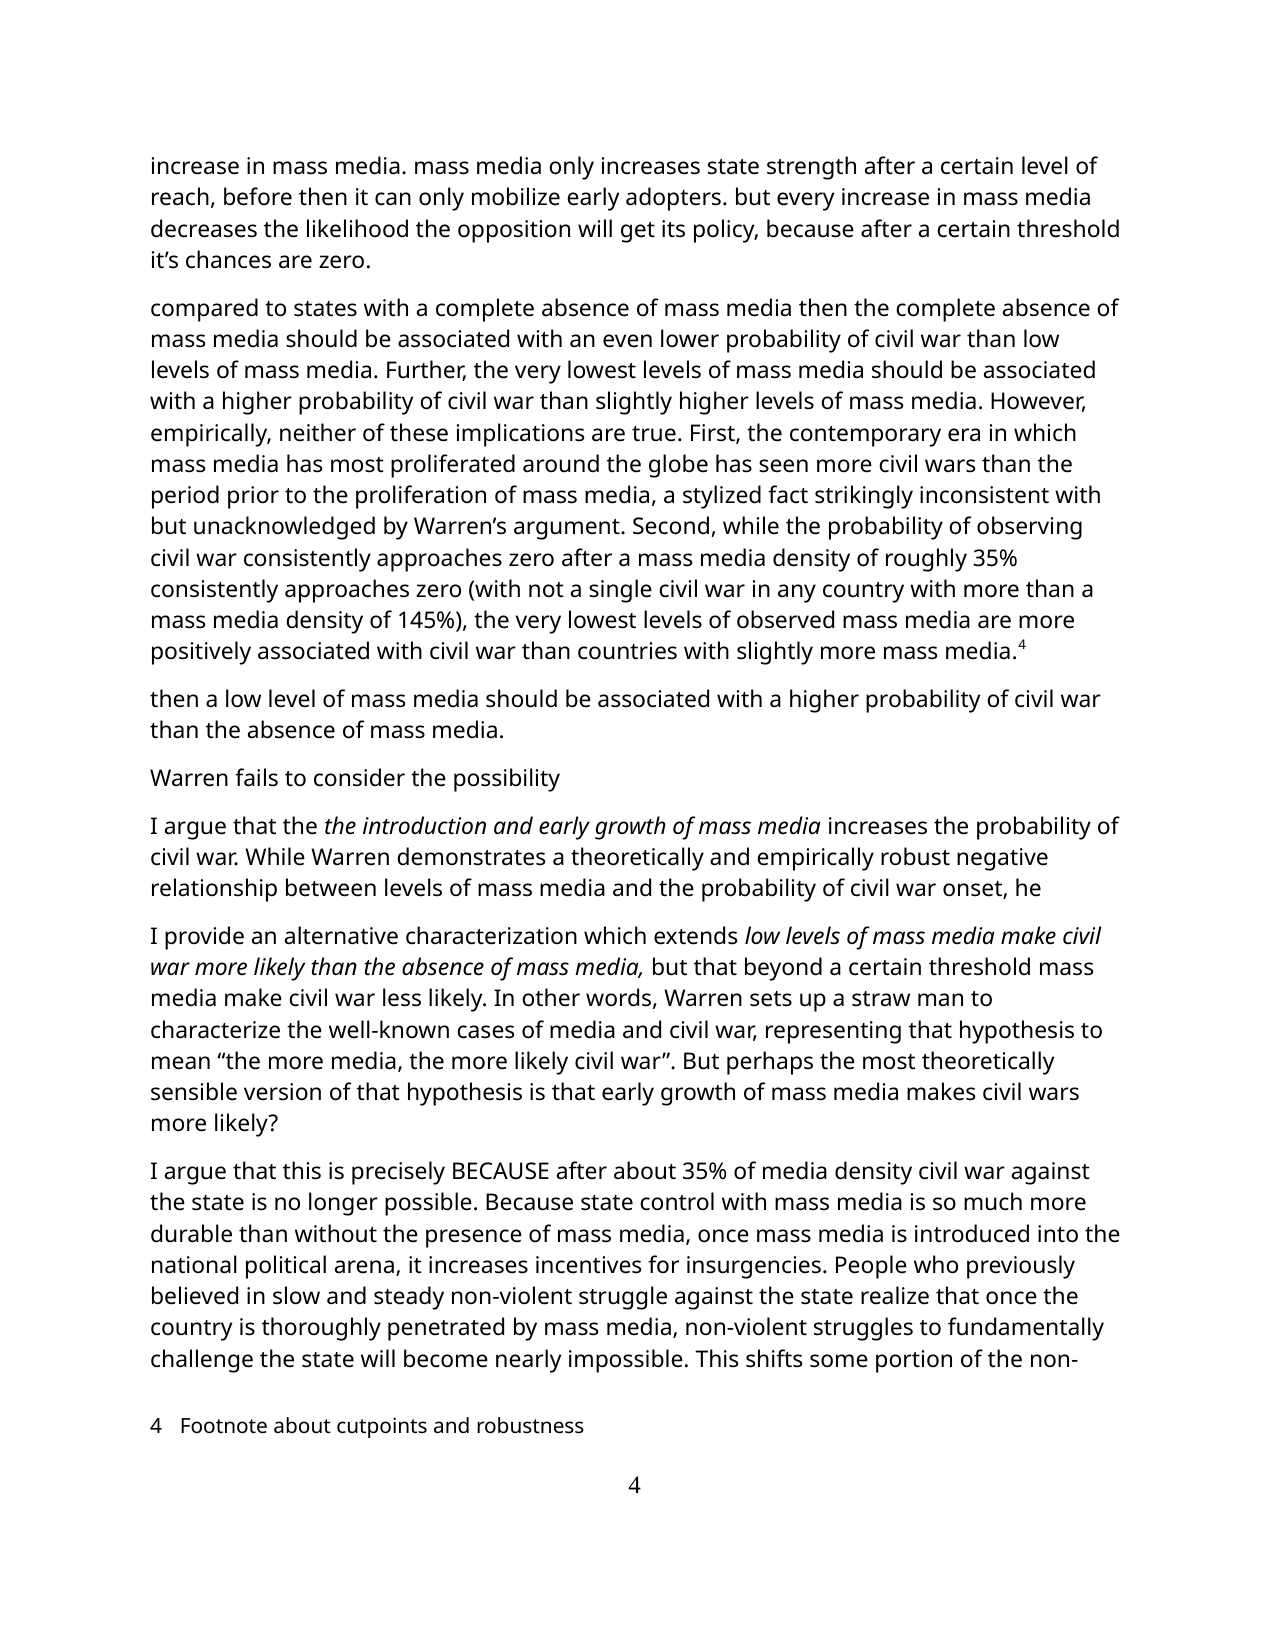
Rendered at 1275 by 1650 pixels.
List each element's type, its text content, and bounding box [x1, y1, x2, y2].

text then a low level of mass media should be associated with a higher probability of civil war than the absence of mass media. [150, 683, 1125, 745]
text I provide an alternative characterization which extends low levels of mass media make civil war more likely than the absence of mass media, but that beyond a certain threshold mass media make civil war less likely. In other words, Warren sets up a straw man to characterize the well-known cases of media and civil war, representing that hypothesis to mean “the more media, the more likely civil war”. But perhaps the most theoretically sensible version of that hypothesis is that early growth of mass media makes civil wars more likely? [150, 920, 1125, 1138]
text compared to states with a complete absence of mass media then the complete absence of mass media should be associated with an even lower probability of civil war than low levels of mass media. Further, the very lowest levels of mass media should be associated with a higher probability of civil war than slightly higher levels of mass media. However, empirically, neither of these implications are true. First, the contemporary era in which mass media has most proliferated around the globe has seen more civil wars than the period prior to the proliferation of mass media, a stylized fact strikingly inconsistent with but unacknowledged by Warren’s argument. Second, while the probability of observing civil war consistently approaches zero after a mass media density of roughly 35% consistently approaches zero (with not a single civil war in any country with more than a mass media density of 145%), the very lowest levels of observed mass media are more positively associated with civil war than countries with slightly more mass media. [150, 291, 1125, 666]
text increase in mass media. mass media only increases state strength after a certain level of reach, before then it can only mobilize early adopters. but every increase in mass media decreases the likelihood the opposition will get its policy, because after a certain threshold it’s chances are zero. [150, 150, 1125, 275]
text Footnote about cutpoints and robustness [150, 1412, 1125, 1440]
text Warren fails to consider the possibility [150, 762, 1125, 793]
text I argue that this is precisely BECAUSE after about 35% of media density civil war against the state is no longer possible. Because state control with mass media is so much more durable than without the presence of mass media, once mass media is introduced into the national political arena, it increases incentives for insurgencies. People who previously believed in slow and steady non-violent struggle against the state realize that once the country is thoroughly penetrated by mass media, non-violent struggles to fundamentally challenge the state will become nearly impossible. This shifts some portion of the non- [150, 1155, 1125, 1374]
text I argue that the the introduction and early growth of mass media increases the probability of civil war. While Warren demonstrates a theoretically and empirically robust negative relationship between levels of mass media and the probability of civil war onset, he [150, 809, 1125, 903]
